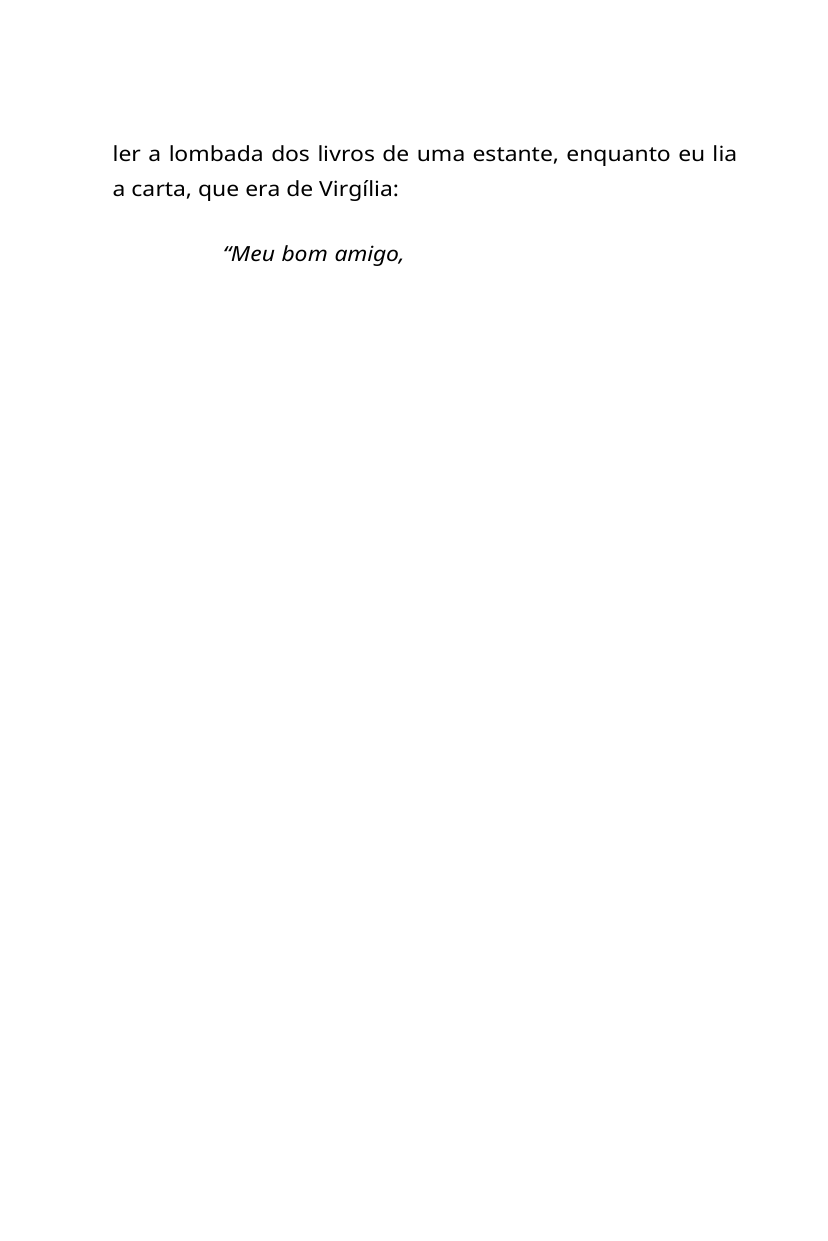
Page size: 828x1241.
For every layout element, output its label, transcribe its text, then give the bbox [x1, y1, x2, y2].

text “Meu bom amigo, [223, 239, 787, 268]
text ler a lombada dos livros de uma estante, enquanto eu lia a carta, que era de Virgília: [112, 139, 738, 202]
